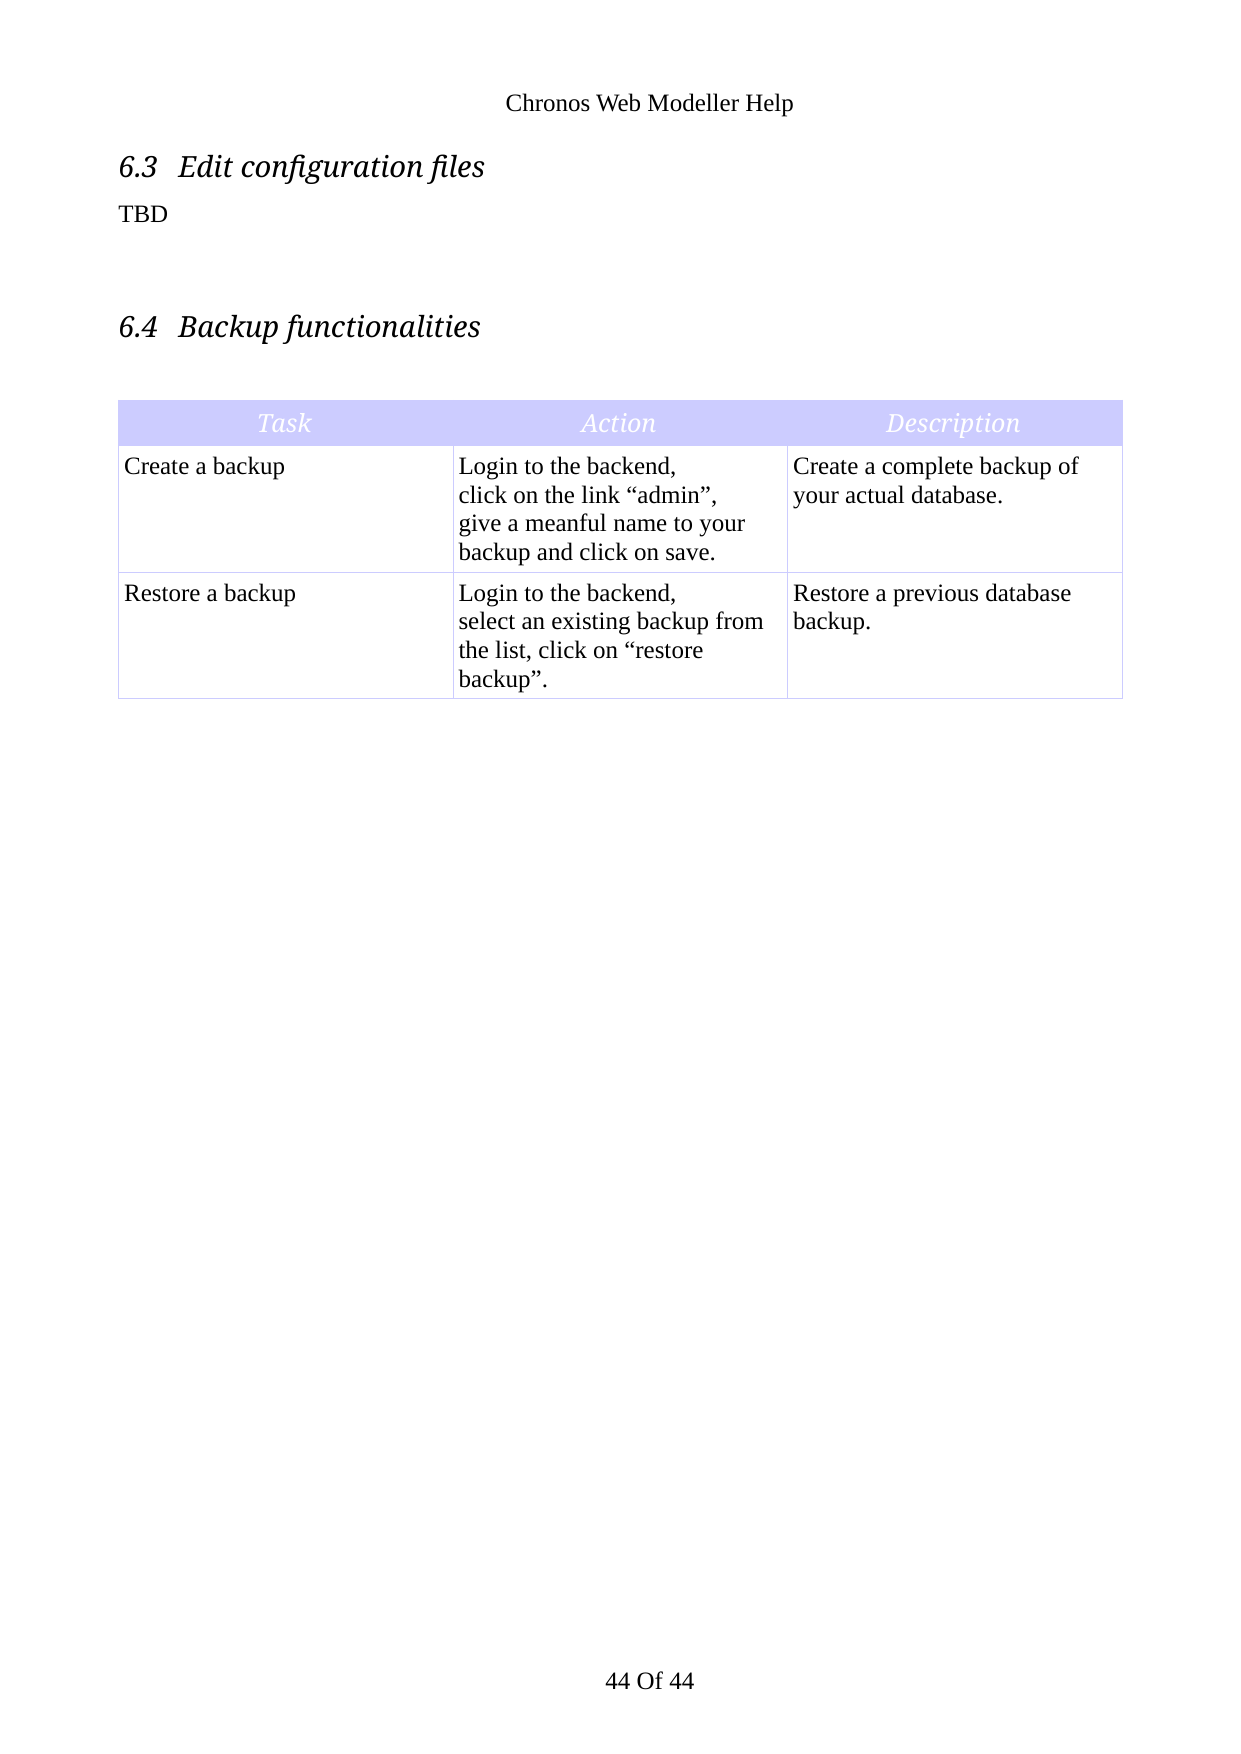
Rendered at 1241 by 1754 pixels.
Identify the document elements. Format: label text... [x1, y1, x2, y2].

table_header Description [788, 401, 1122, 445]
table_cell Restore a previous database backup. [788, 573, 1122, 698]
text TBD [118, 199, 1181, 227]
subtitle Edit configuration files [118, 146, 1181, 186]
table_cell Create a complete backup of your actual database. [788, 446, 1122, 572]
table_header Action [454, 401, 787, 445]
table_cell Create a backup [119, 446, 453, 572]
subtitle Backup functionalities [118, 306, 1181, 346]
table_cell Restore a backup [119, 573, 453, 698]
table_cell Login to the backend, select an existing backup from the list, click on “restore backup”. [454, 573, 787, 698]
table_header Task [119, 401, 453, 445]
table_cell Login to the backend, click on the link “admin”, give a meanful name to your backup and click on save. [454, 446, 787, 572]
